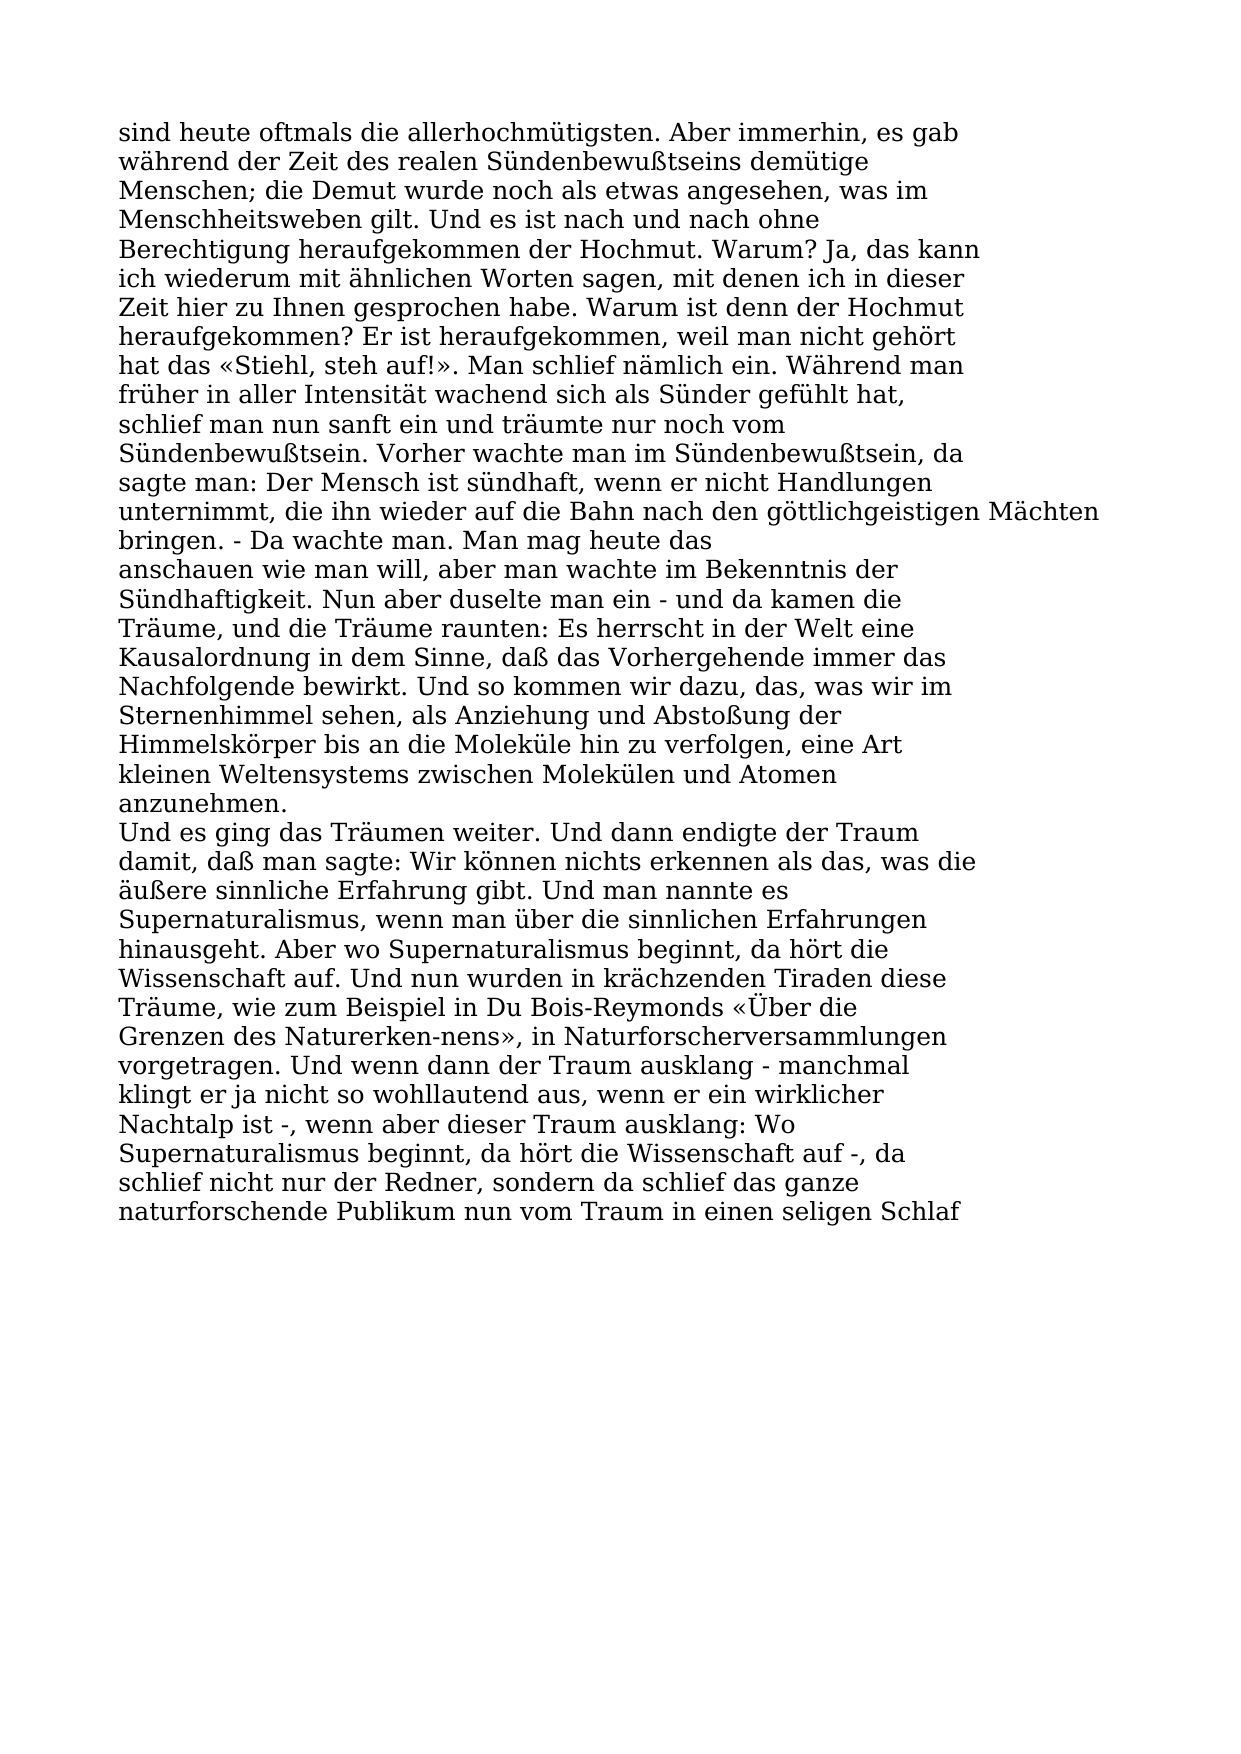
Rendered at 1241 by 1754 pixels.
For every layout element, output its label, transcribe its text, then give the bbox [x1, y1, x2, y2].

text unternimmt, die ihn wieder auf die Bahn nach den göttlichgeistigen Mächten bringen. - Da wachte man. Man mag heute das [118, 497, 1122, 556]
text sind heute oftmals die allerhochmütigsten. Aber immerhin, es gab [118, 118, 1122, 147]
text Kausalordnung in dem Sinne, daß das Vorhergehende immer das [118, 643, 1122, 672]
text Himmelskörper bis an die Moleküle hin zu verfolgen, eine Art [118, 731, 1122, 760]
text Träume, wie zum Beispiel in Du Bois-Reymonds «Über die [118, 993, 1122, 1022]
text anzunehmen. [118, 789, 1122, 818]
text Berechtigung heraufgekommen der Hochmut. Warum? Ja, das kann [118, 235, 1122, 264]
text Sternenhimmel sehen, als Anziehung und Abstoßung der [118, 701, 1122, 731]
text Supernaturalismus beginnt, da hört die Wissenschaft auf -, da [118, 1139, 1122, 1168]
text früher in aller Intensität wachend sich als Sünder gefühlt hat, [118, 381, 1122, 410]
text klingt er ja nicht so wohllautend aus, wenn er ein wirklicher [118, 1081, 1122, 1110]
text während der Zeit des realen Sündenbewußtseins demütige [118, 147, 1122, 176]
text Zeit hier zu Ihnen gesprochen habe. Warum ist denn der Hochmut [118, 293, 1122, 322]
text Nachtalp ist -, wenn aber dieser Traum ausklang: Wo [118, 1110, 1122, 1139]
text äußere sinnliche Erfahrung gibt. Und man nannte es [118, 876, 1122, 906]
text ich wiederum mit ähnlichen Worten sagen, mit denen ich in dieser [118, 264, 1122, 293]
text Träume, und die Träume raunten: Es herrscht in der Welt eine [118, 614, 1122, 643]
text hat das «Stiehl, steh auf!». Man schlief nämlich ein. Während man [118, 351, 1122, 381]
text naturforschende Publikum nun vom Traum in einen seligen Schlaf [118, 1197, 1122, 1226]
text kleinen Weltensystems zwischen Molekülen und Atomen [118, 760, 1122, 789]
text heraufgekommen? Er ist heraufgekommen, weil man nicht gehört [118, 322, 1122, 351]
text hinausgeht. Aber wo Supernaturalismus beginnt, da hört die [118, 935, 1122, 964]
text Nachfolgende bewirkt. Und so kommen wir dazu, das, was wir im [118, 672, 1122, 701]
text sagte man: Der Mensch ist sündhaft, wenn er nicht Handlungen [118, 468, 1122, 497]
text Sündenbewußtsein. Vorher wachte man im Sündenbewußtsein, da [118, 439, 1122, 468]
text Grenzen des Naturerken-nens», in Naturforscherversammlungen [118, 1022, 1122, 1051]
text Supernaturalismus, wenn man über die sinnlichen Erfahrungen [118, 906, 1122, 935]
text anschauen wie man will, aber man wachte im Bekenntnis der [118, 556, 1122, 585]
text Menschen; die Demut wurde noch als etwas angesehen, was im [118, 176, 1122, 206]
text schlief man nun sanft ein und träumte nur noch vom [118, 410, 1122, 439]
text Wissenschaft auf. Und nun wurden in krächzenden Tiraden diese [118, 964, 1122, 993]
text Menschheitsweben gilt. Und es ist nach und nach ohne [118, 206, 1122, 235]
text schlief nicht nur der Redner, sondern da schlief das ganze [118, 1168, 1122, 1197]
text vorgetragen. Und wenn dann der Traum ausklang - manchmal [118, 1051, 1122, 1081]
text Sündhaftigkeit. Nun aber duselte man ein - und da kamen die [118, 585, 1122, 614]
text Und es ging das Träumen weiter. Und dann endigte der Traum [118, 818, 1122, 847]
text damit, daß man sagte: Wir können nichts erkennen als das, was die [118, 847, 1122, 876]
